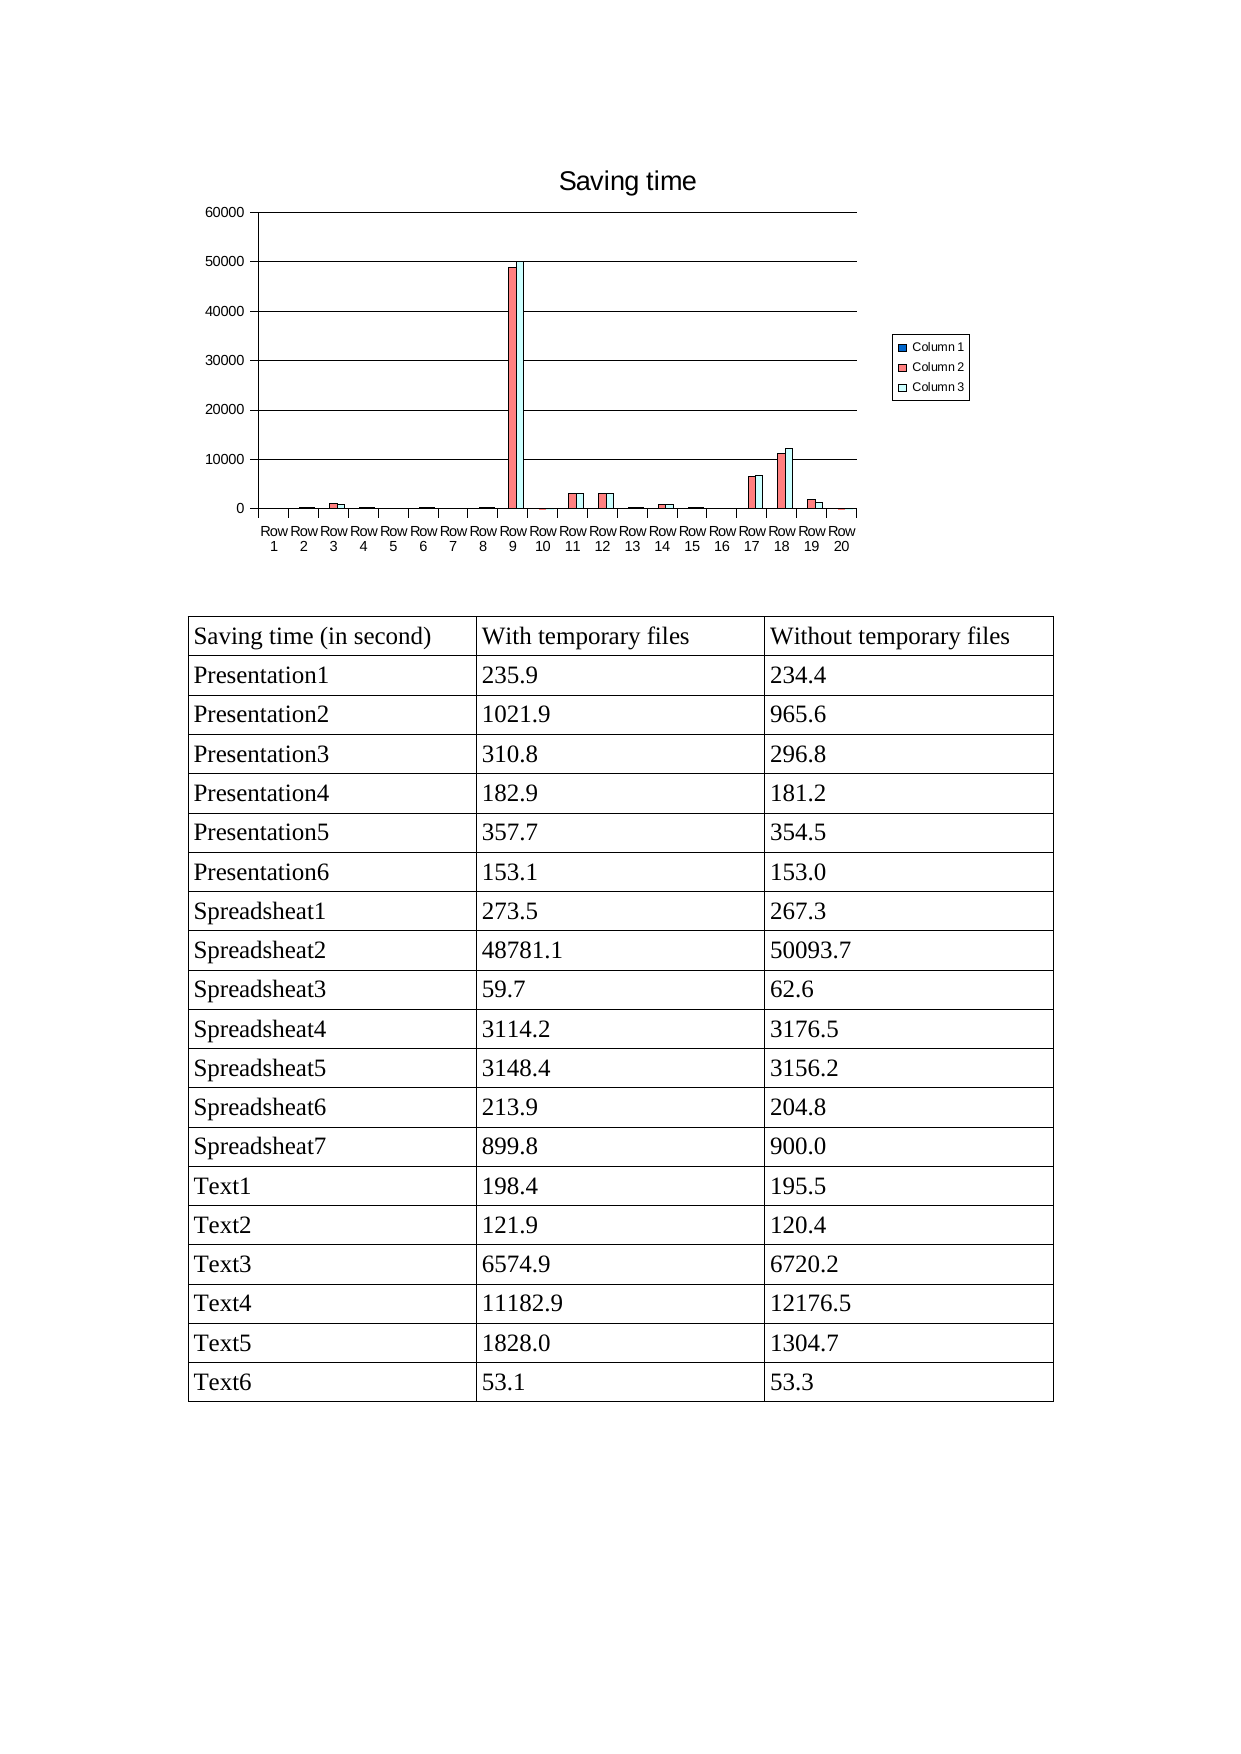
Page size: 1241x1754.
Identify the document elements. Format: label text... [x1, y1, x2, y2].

table_cell 59.7 [477, 971, 764, 1009]
table_cell 153.1 [477, 853, 764, 891]
table_cell 153.0 [765, 853, 1053, 891]
table_cell 121.9 [477, 1206, 764, 1244]
table_cell Text2 [189, 1206, 476, 1244]
table_cell Spreadsheat7 [189, 1128, 476, 1166]
table_cell Spreadsheat5 [189, 1049, 476, 1087]
table_cell 3176.5 [765, 1010, 1053, 1048]
table_cell 11182.9 [477, 1285, 764, 1323]
table_cell 53.1 [477, 1363, 764, 1401]
table_cell 12176.5 [765, 1285, 1053, 1323]
table_cell 181.2 [765, 774, 1053, 813]
table_cell Text6 [189, 1363, 476, 1401]
table_cell 3148.4 [477, 1049, 764, 1087]
table_cell Spreadsheat1 [189, 892, 476, 930]
table_cell 3114.2 [477, 1010, 764, 1048]
table_cell Text3 [189, 1245, 476, 1284]
table_cell Spreadsheat6 [189, 1088, 476, 1127]
table_cell Text1 [189, 1167, 476, 1205]
table_cell 198.4 [477, 1167, 764, 1205]
table_cell 1304.7 [765, 1324, 1053, 1362]
table_cell 50093.7 [765, 931, 1053, 970]
table_cell Spreadsheat3 [189, 971, 476, 1009]
table_cell Presentation4 [189, 774, 476, 813]
table_cell 899.8 [477, 1128, 764, 1166]
table_cell 310.8 [477, 735, 764, 773]
table_cell 3156.2 [765, 1049, 1053, 1087]
table_cell 357.7 [477, 814, 764, 852]
table_cell 53.3 [765, 1363, 1053, 1401]
table_cell 182.9 [477, 774, 764, 813]
table_cell 62.6 [765, 971, 1053, 1009]
table_cell Presentation6 [189, 853, 476, 891]
table_header Without temporary files [765, 617, 1053, 655]
table_cell 6574.9 [477, 1245, 764, 1284]
table_cell 296.8 [765, 735, 1053, 773]
table_cell Text5 [189, 1324, 476, 1362]
table_cell 1828.0 [477, 1324, 764, 1362]
table_cell Presentation2 [189, 696, 476, 734]
table_cell Presentation3 [189, 735, 476, 773]
table_cell 48781.1 [477, 931, 764, 970]
table_cell 6720.2 [765, 1245, 1053, 1284]
table_cell Presentation5 [189, 814, 476, 852]
table_cell 204.8 [765, 1088, 1053, 1127]
table_cell Spreadsheat2 [189, 931, 476, 970]
table_cell 234.4 [765, 656, 1053, 695]
table_cell 267.3 [765, 892, 1053, 930]
table_cell 273.5 [477, 892, 764, 930]
table_cell 213.9 [477, 1088, 764, 1127]
table_cell 965.6 [765, 696, 1053, 734]
table_cell 900.0 [765, 1128, 1053, 1166]
table_cell 120.4 [765, 1206, 1053, 1244]
table_cell Presentation1 [189, 656, 476, 695]
table_cell 195.5 [765, 1167, 1053, 1205]
table_cell Text4 [189, 1285, 476, 1323]
table_cell 235.9 [477, 656, 764, 695]
table_header With temporary files [477, 617, 764, 655]
table_cell 354.5 [765, 814, 1053, 852]
table_cell Spreadsheat4 [189, 1010, 476, 1048]
table_cell 1021.9 [477, 696, 764, 734]
table_header Saving time (in second) [189, 617, 476, 655]
